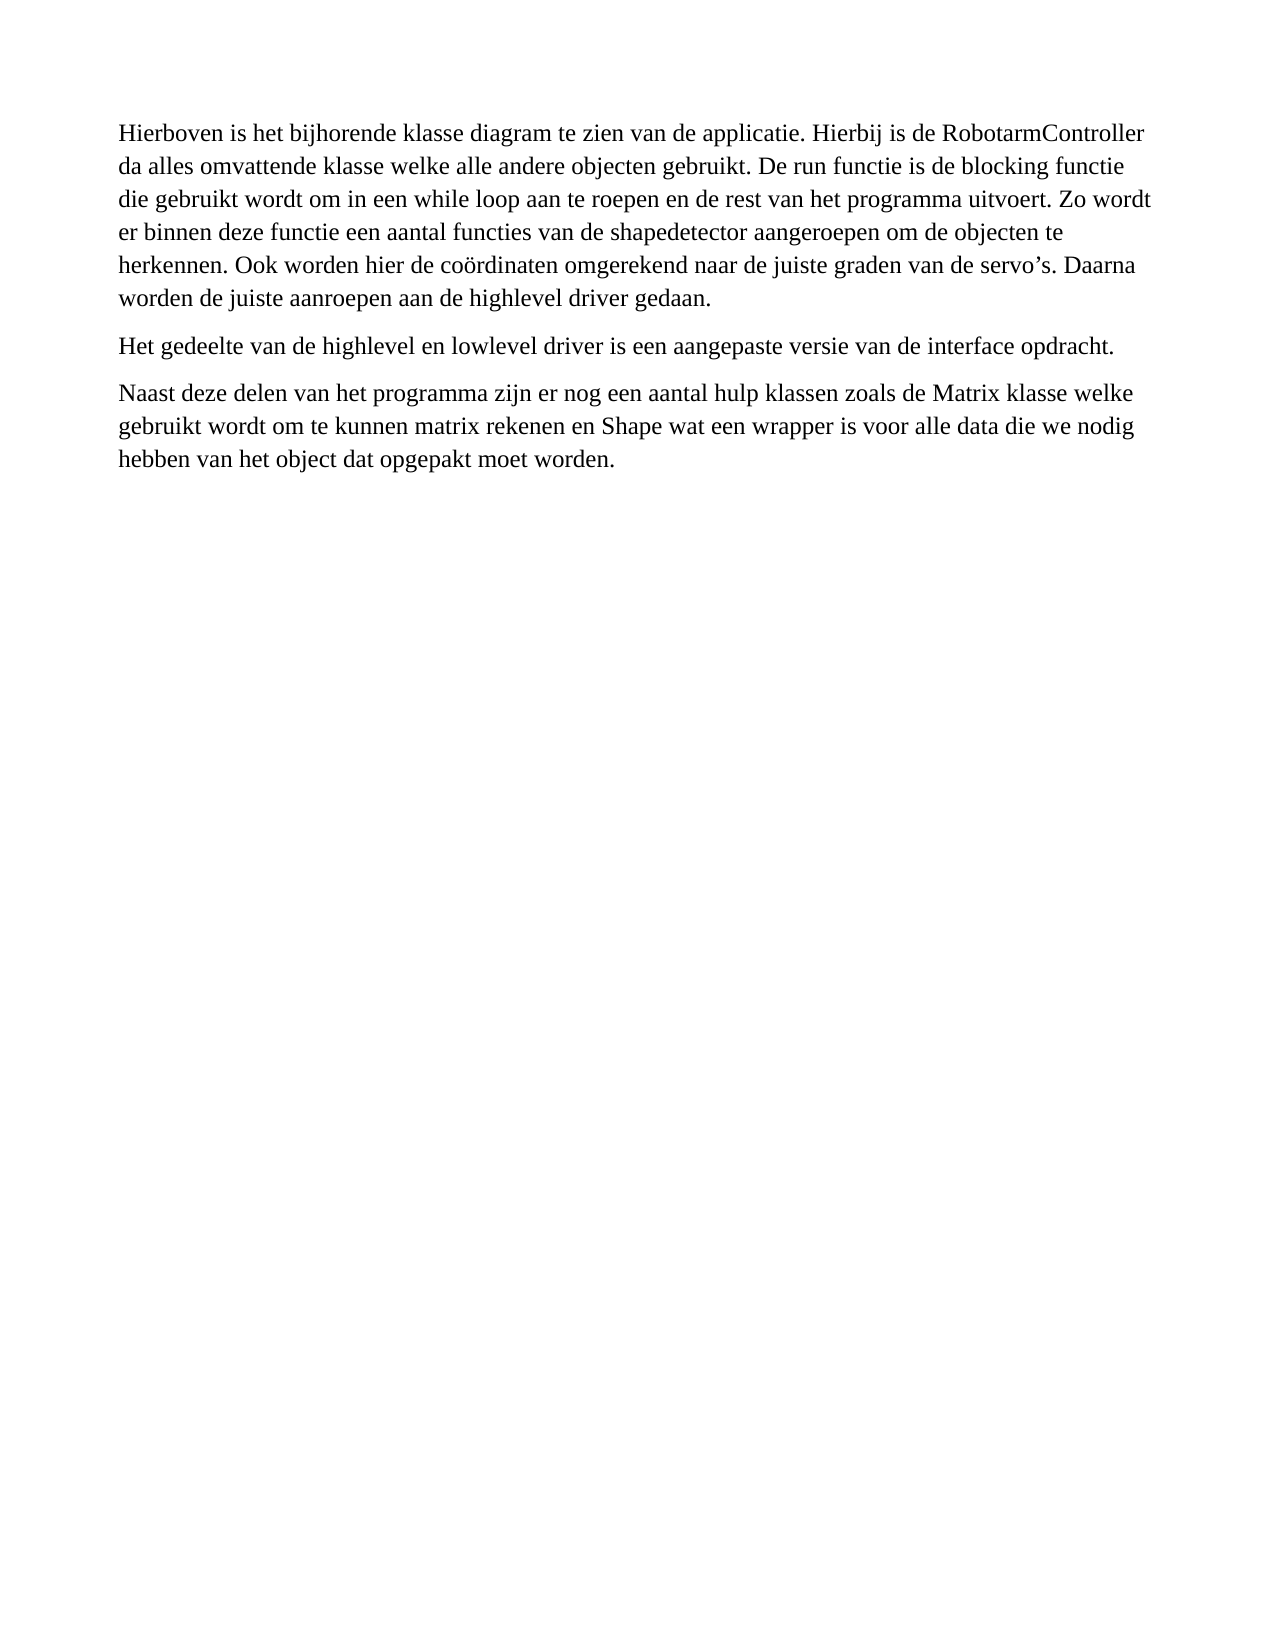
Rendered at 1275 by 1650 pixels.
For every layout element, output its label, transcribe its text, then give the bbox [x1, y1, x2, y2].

text Het gedeelte van de highlevel en lowlevel driver is een aangepaste versie van de interface opdracht. [118, 331, 1157, 359]
text Hierboven is het bijhorende klasse diagram te zien van de applicatie. Hierbij is de RobotarmController da alles omvattende klasse welke alle andere objecten gebruikt. De run functie is de blocking functie die gebruikt wordt om in een while loop aan te roepen en de rest van het programma uitvoert. Zo wordt er binnen deze functie een aantal functies van de shapedetector aangeroepen om de objecten te herkennen. Ook worden hier de coördinaten omgerekend naar de juiste graden van de servo’s. Daarna worden de juiste aanroepen aan de highlevel driver gedaan. [118, 118, 1157, 312]
text Naast deze delen van het programma zijn er nog een aantal hulp klassen zoals de Matrix klasse welke gebruikt wordt om te kunnen matrix rekenen en Shape wat een wrapper is voor alle data die we nodig hebben van het object dat opgepakt moet worden. [118, 378, 1157, 473]
